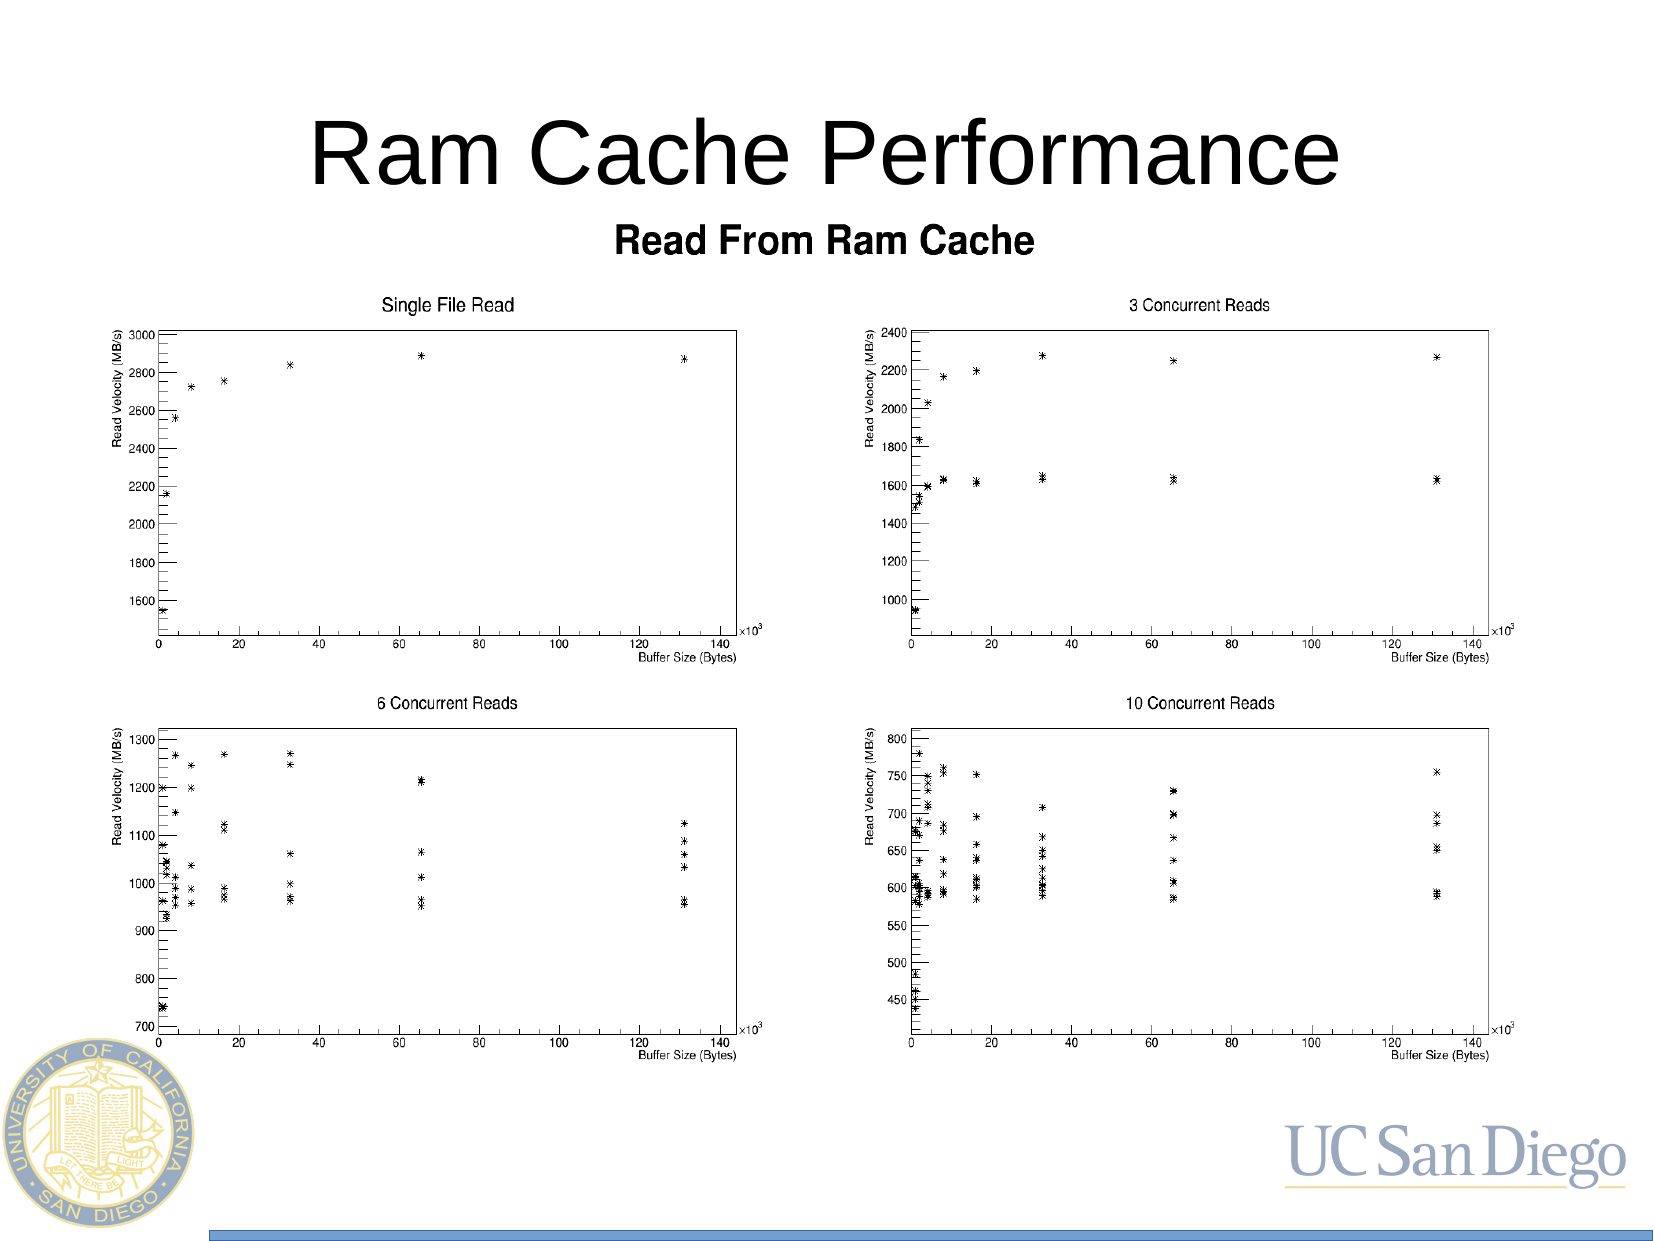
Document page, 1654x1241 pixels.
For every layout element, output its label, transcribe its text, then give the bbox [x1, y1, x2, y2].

title Ram Cache Performance [82, 49, 1571, 257]
picture [0, 195, 1576, 1231]
text_box [209, 1230, 1653, 1241]
picture [1253, 1089, 1653, 1230]
